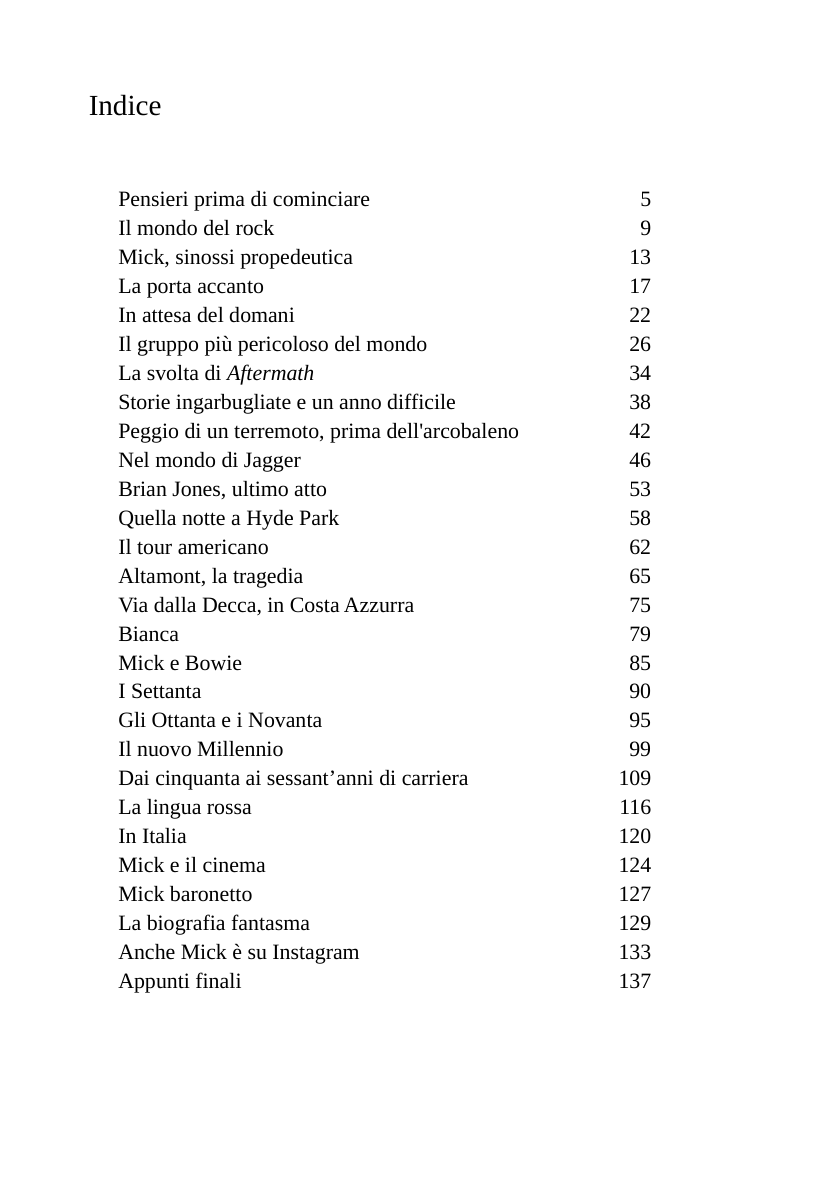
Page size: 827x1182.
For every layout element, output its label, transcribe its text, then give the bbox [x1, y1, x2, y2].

text Nel mondo di Jagger 46 [88, 447, 738, 472]
text Appunti finali 137 [88, 968, 738, 993]
text Il mondo del rock 9 [88, 215, 738, 240]
text Quella notte a Hyde Park 58 [88, 505, 738, 530]
text Altamont, la tragedia 65 [88, 563, 738, 588]
text Dai cinquanta ai sessant’anni di carriera 109 [88, 765, 738, 791]
text In Italia 120 [88, 823, 738, 848]
text Il gruppo più pericoloso del mondo 26 [88, 331, 738, 356]
text Anche Mick è su Instagram 133 [88, 939, 738, 964]
text Mick baronetto 127 [88, 881, 738, 906]
text Il tour americano 62 [88, 534, 738, 559]
text Brian Jones, ultimo atto 53 [88, 476, 738, 501]
text Bianca 79 [88, 621, 738, 646]
text Mick, sinossi propedeutica 13 [88, 244, 738, 269]
text Storie ingarbugliate e un anno difficile 38 [88, 389, 738, 414]
text La porta accanto 17 [88, 273, 738, 298]
text Il nuovo Millennio 99 [88, 736, 738, 762]
text I Settanta 90 [88, 678, 738, 704]
text Indice [88, 88, 738, 122]
text La lingua rossa 116 [88, 794, 738, 819]
text Via dalla Decca, in Costa Azzurra 75 [88, 592, 738, 617]
text Pensieri prima di cominciare 5 [88, 186, 738, 211]
text Peggio di un terremoto, prima dell'arcobaleno 42 [88, 418, 738, 443]
text La biografia fantasma 129 [88, 910, 738, 935]
text Mick e il cinema 124 [88, 852, 738, 877]
text Gli Ottanta e i Novanta 95 [88, 707, 738, 733]
text Mick e Bowie 85 [88, 649, 738, 675]
text In attesa del domani 22 [88, 302, 738, 327]
text La svolta di Aftermath 34 [88, 360, 738, 385]
